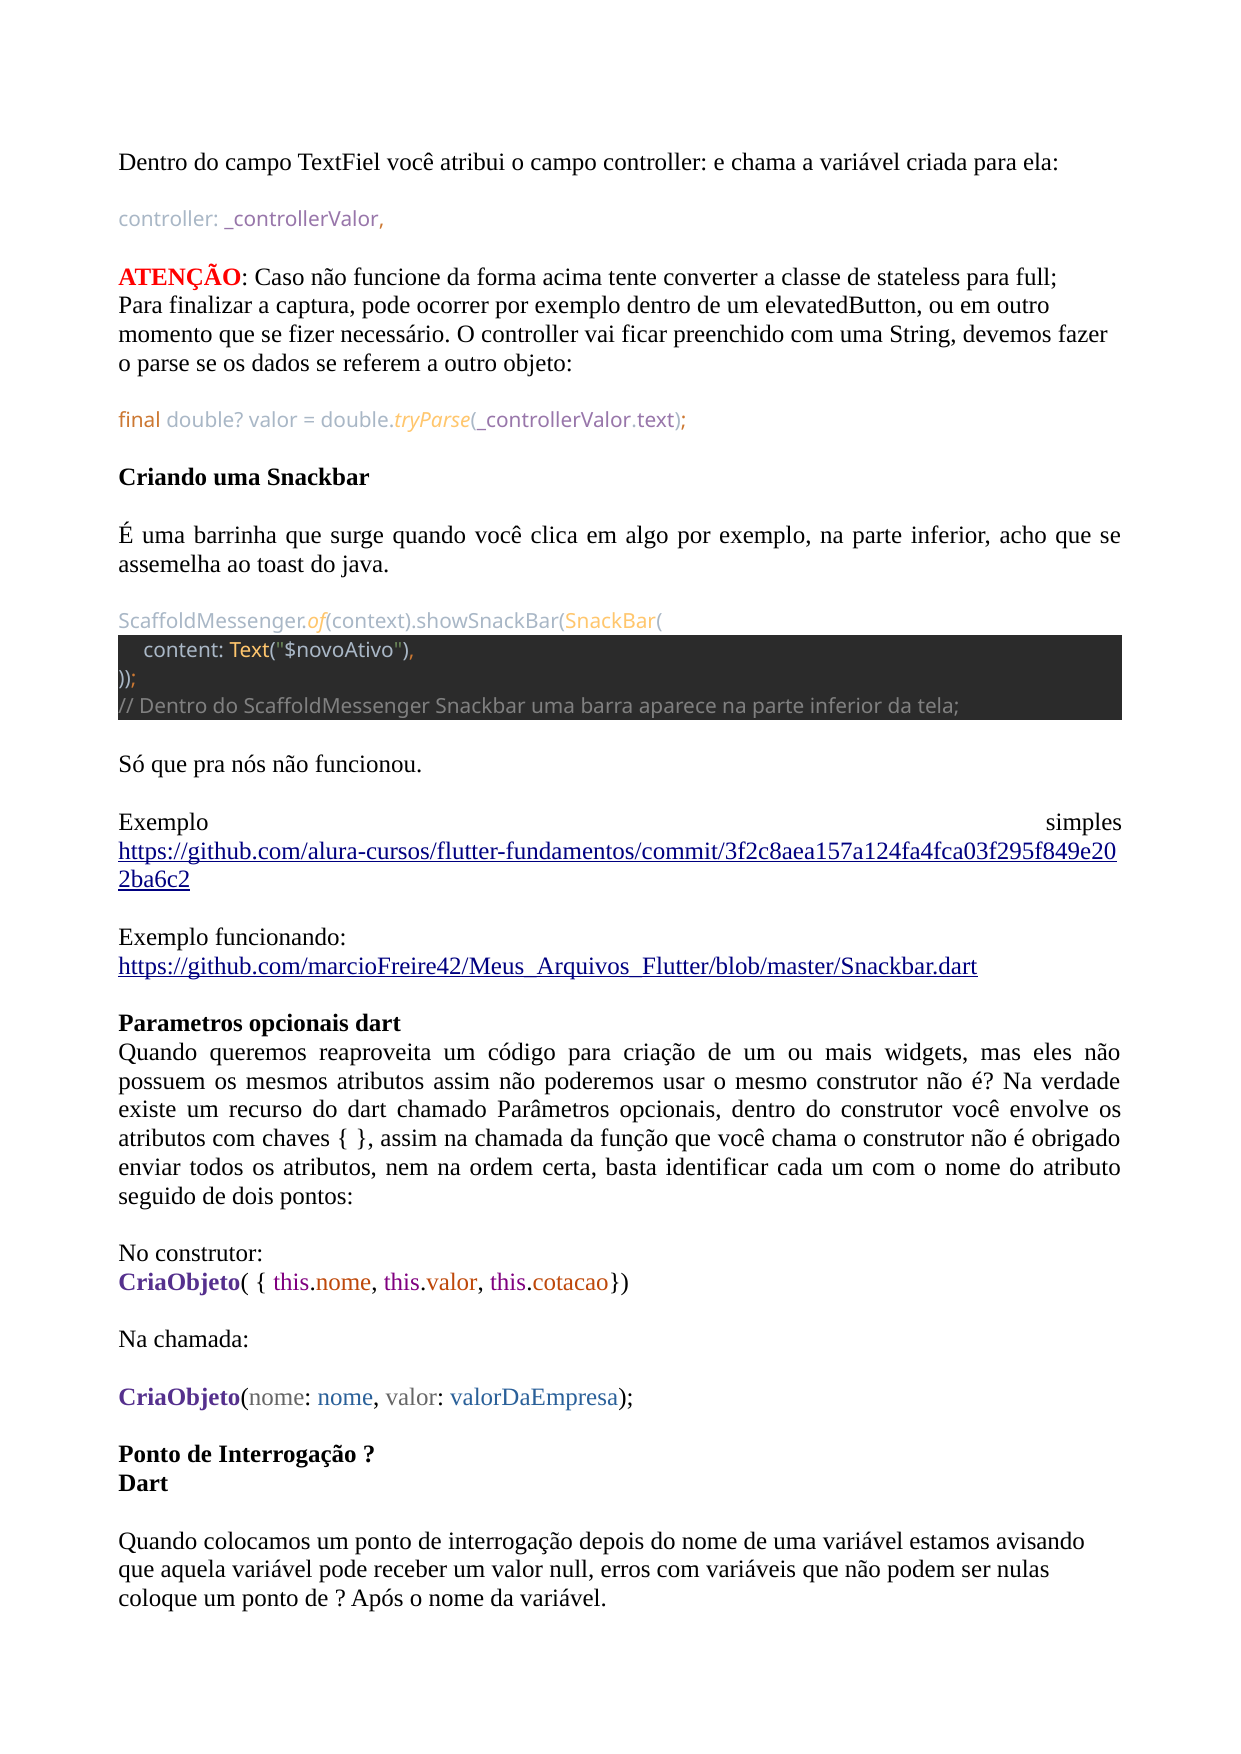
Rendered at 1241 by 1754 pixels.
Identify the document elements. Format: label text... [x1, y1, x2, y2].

text ATENÇÃO: Caso não funcione da forma acima tente converter a classe de stateless para full; [118, 262, 1122, 290]
text https://github.com/marcioFreire42/Meus_Arquivos_Flutter/blob/master/Snackbar.dart [118, 951, 1122, 979]
text CriaObjeto( { this.nome, this.valor, this.cotacao}) [118, 1267, 1122, 1296]
text final double? valor = double.tryParse(_controllerValor.text); [118, 405, 1122, 434]
text Ponto de Interrogação ? [118, 1439, 1122, 1468]
text No construtor: [118, 1238, 1122, 1267]
text Dentro do campo TextFiel você atribui o campo controller: e chama a variável criada para ela: [118, 147, 1122, 176]
text controller: _controllerValor, [118, 204, 1122, 233]
text Na chamada: [118, 1324, 1122, 1353]
text Parametros opcionais dart [118, 1008, 1122, 1037]
text É uma barrinha que surge quando você clica em algo por exemplo, na parte inferior, acho que se assemelha ao toast do java. [118, 520, 1122, 577]
text content: Text("$novoAtivo"), [118, 635, 1122, 663]
text Só que pra nós não funcionou. [118, 749, 1122, 778]
text // Dentro do ScaffoldMessenger Snackbar uma barra aparece na parte inferior da tela; [118, 692, 1122, 720]
text Criando uma Snackbar [118, 462, 1122, 491]
text CriaObjeto(nome: nome, valor: valorDaEmpresa); [118, 1382, 1122, 1411]
text Exemplo funcionando: [118, 922, 1122, 951]
text Para finalizar a captura, pode ocorrer por exemplo dentro de um elevatedButton, ou em outro momento que se fizer necessário. O controller vai ficar preenchido com uma String, devemos fazer o parse se os dados se referem a outro objeto: [118, 290, 1122, 377]
text Quando colocamos um ponto de interrogação depois do nome de uma variável estamos avisando que aquela variável pode receber um valor null, erros com variáveis que não podem ser nulas coloque um ponto de ? Após o nome da variável. [118, 1526, 1122, 1612]
text ScaffoldMessenger.of(context).showSnackBar(SnackBar( [118, 606, 1122, 635]
text Dart [118, 1468, 1122, 1497]
text )); [118, 663, 1122, 692]
text Quando queremos reaproveita um código para criação de um ou mais widgets, mas eles não possuem os mesmos atributos assim não poderemos usar o mesmo construtor não é? Na verdade existe um recurso do dart chamado Parâmetros opcionais, dentro do construtor você envolve os atributos com chaves { }, assim na chamada da função que você chama o construtor não é obrigado enviar todos os atributos, nem na ordem certa, basta identificar cada um com o nome do atributo seguido de dois pontos: [118, 1037, 1122, 1209]
text Exemplo simples https://github.com/alura-cursos/flutter-fundamentos/commit/3f2c8aea157a124fa4fca03f295f849e202ba6c2 [118, 807, 1122, 893]
